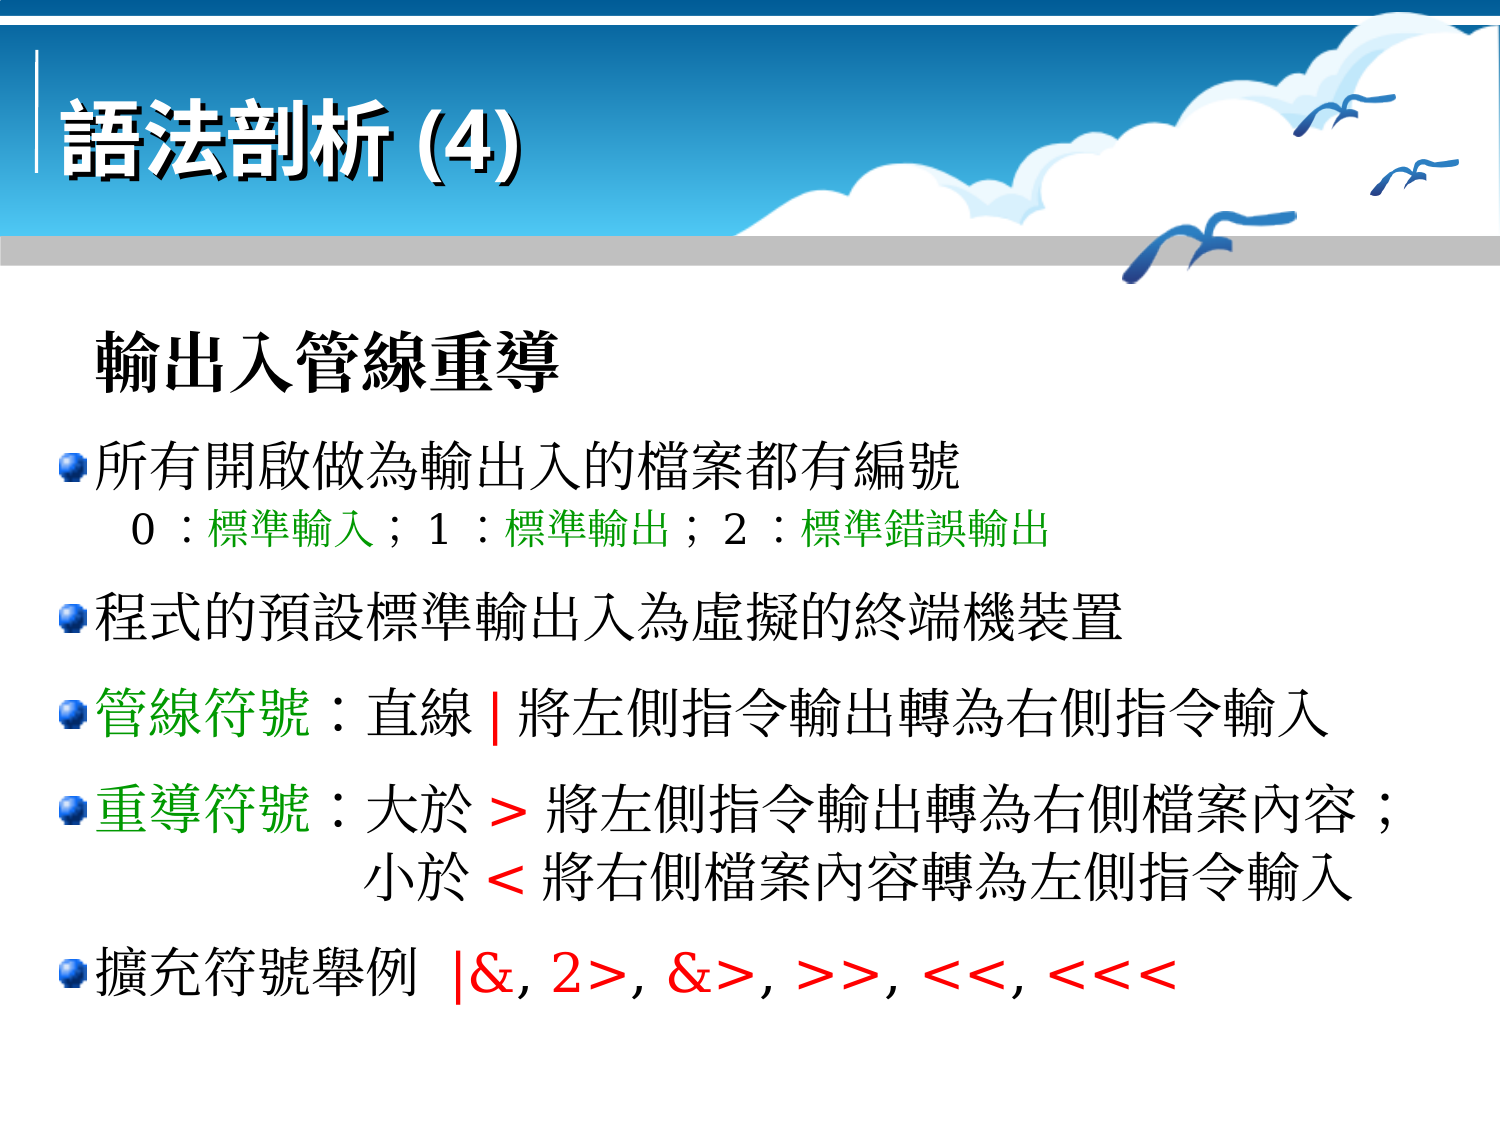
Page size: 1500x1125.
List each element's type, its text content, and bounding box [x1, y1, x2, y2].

list 輸出入管線重導 所有開啟做為輸出入的檔案都有編號 0：標準輸入；1：標準輸出；2：標準錯誤輸出 程式的預設標準輸出入為虛擬的終端機裝置 管線符號：直線|將左側指令輸出轉為右側指令輸入 重導符號：大於>將左側指令輸出轉為右側檔案內容； 小於<將右側檔案內容轉為左側指令輸入 擴充符號舉例 |&, 2>, &>, >>, <<, <<< [59, 324, 1441, 1047]
picture [730, 12, 1500, 284]
title 語法剖析(4) [59, 86, 1465, 186]
